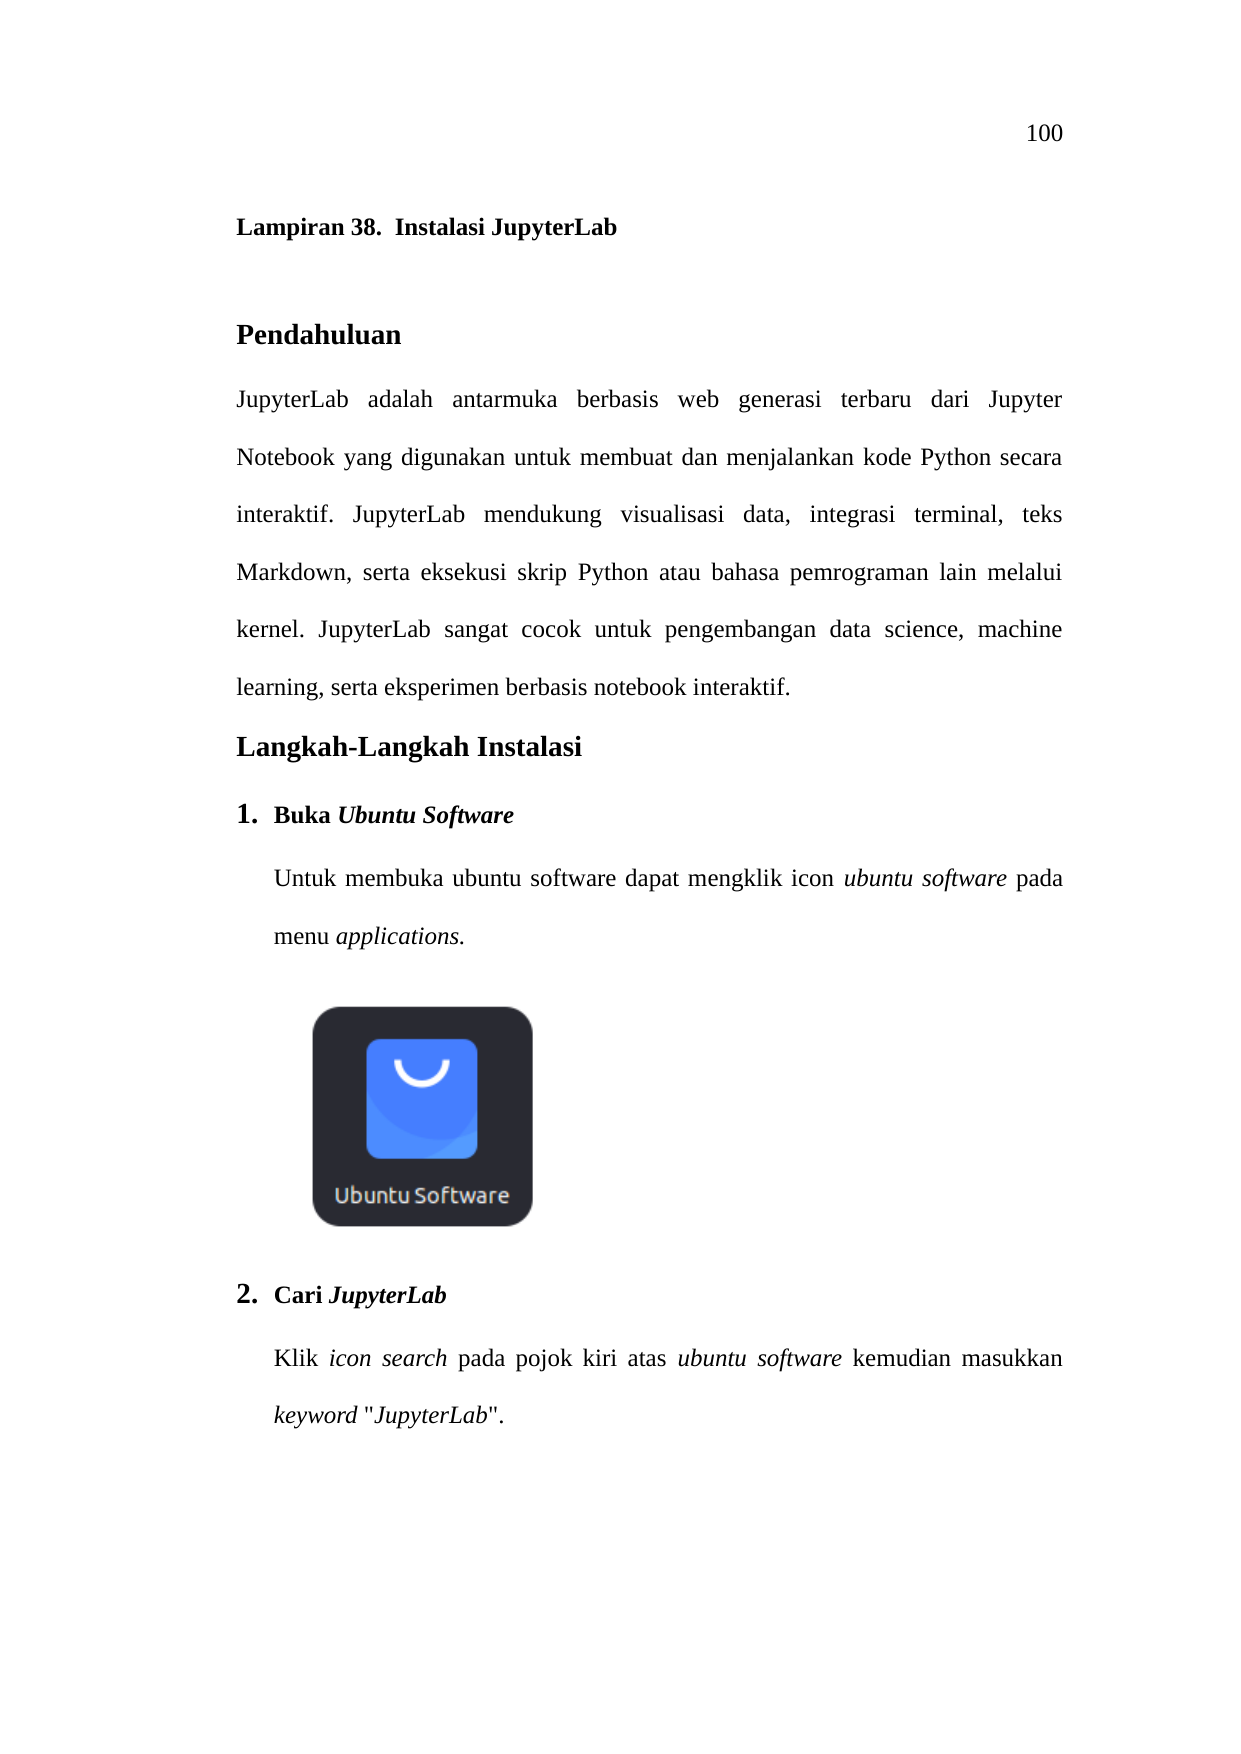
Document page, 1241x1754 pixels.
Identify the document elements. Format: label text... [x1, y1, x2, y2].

list Cari JupyterLab [236, 1276, 1063, 1309]
list Instalasi JupyterLab [236, 212, 1063, 241]
list Klik icon search pada pojok kiri atas ubuntu software kemudian masukkan keyword "JupyterLab". [236, 1343, 1063, 1429]
picture [276, 981, 573, 1245]
list Buka Ubuntu Software [236, 796, 1063, 830]
list Untuk membuka ubuntu software dapat mengklik icon ubuntu software pada menu applications. [236, 863, 1063, 950]
text Langkah-Langkah Instalasi [236, 729, 1063, 763]
text JupyterLab adalah antarmuka berbasis web generasi terbaru dari Jupyter Notebook yang digunakan untuk membuat dan menjalankan kode Python secara interaktif. JupyterLab mendukung visualisasi data, integrasi terminal, teks Markdown, serta eksekusi skrip Python atau bahasa pemrograman lain melalui kernel. JupyterLab sangat cocok untuk pengembangan data science, machine learning, serta eksperimen berbasis notebook interaktif. [236, 384, 1063, 701]
text Pendahuluan [236, 317, 1063, 351]
